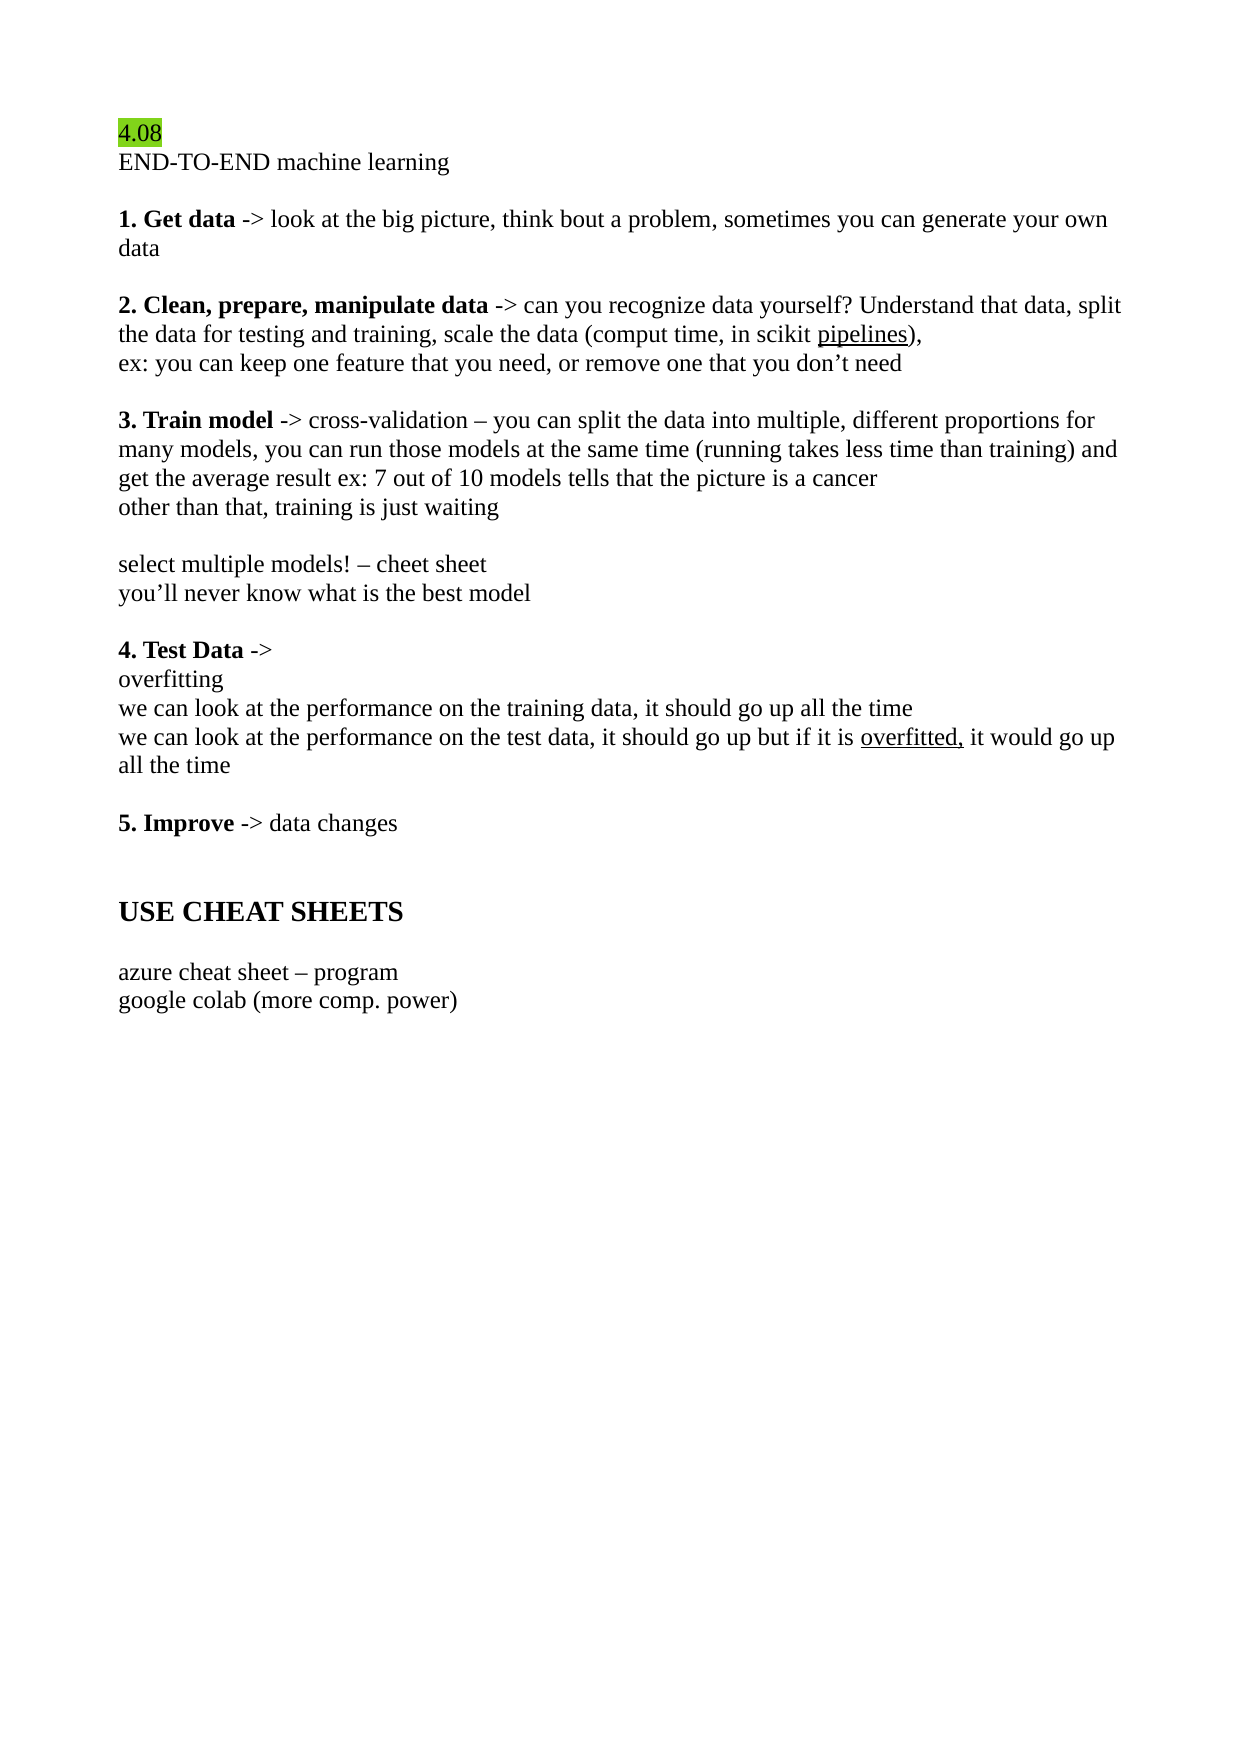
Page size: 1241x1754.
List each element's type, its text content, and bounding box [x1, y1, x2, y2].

text select multiple models! – cheet sheet [118, 549, 1122, 578]
text 4.08 [118, 118, 1122, 147]
text we can look at the performance on the training data, it should go up all the time [118, 693, 1122, 722]
text azure cheat sheet – program [118, 957, 1122, 985]
text USE CHEAT SHEETS [118, 894, 1122, 928]
text 5. Improve -> data changes [118, 808, 1122, 837]
text 3. Train model -> cross-validation – you can split the data into multiple, different proportions for many models, you can run those models at the same time (running takes less time than training) and get the average result ex: 7 out of 10 models tells that the picture is a cancer [118, 406, 1122, 492]
text END-TO-END machine learning [118, 147, 1122, 176]
text we can look at the performance on the test data, it should go up but if it is overfitted, it would go up all the time [118, 722, 1122, 779]
text other than that, training is just waiting [118, 492, 1122, 521]
text ex: you can keep one feature that you need, or remove one that you don’t need [118, 348, 1122, 377]
text 4. Test Data -> [118, 636, 1122, 664]
text overfitting [118, 664, 1122, 693]
text google colab (more comp. power) [118, 985, 1122, 1014]
text you’ll never know what is the best model [118, 578, 1122, 607]
text 1. Get data -> look at the big picture, think bout a problem, sometimes you can generate your own data [118, 204, 1122, 262]
text 2. Clean, prepare, manipulate data -> can you recognize data yourself? Understand that data, split the data for testing and training, scale the data (comput time, in scikit pipelines), [118, 291, 1122, 348]
